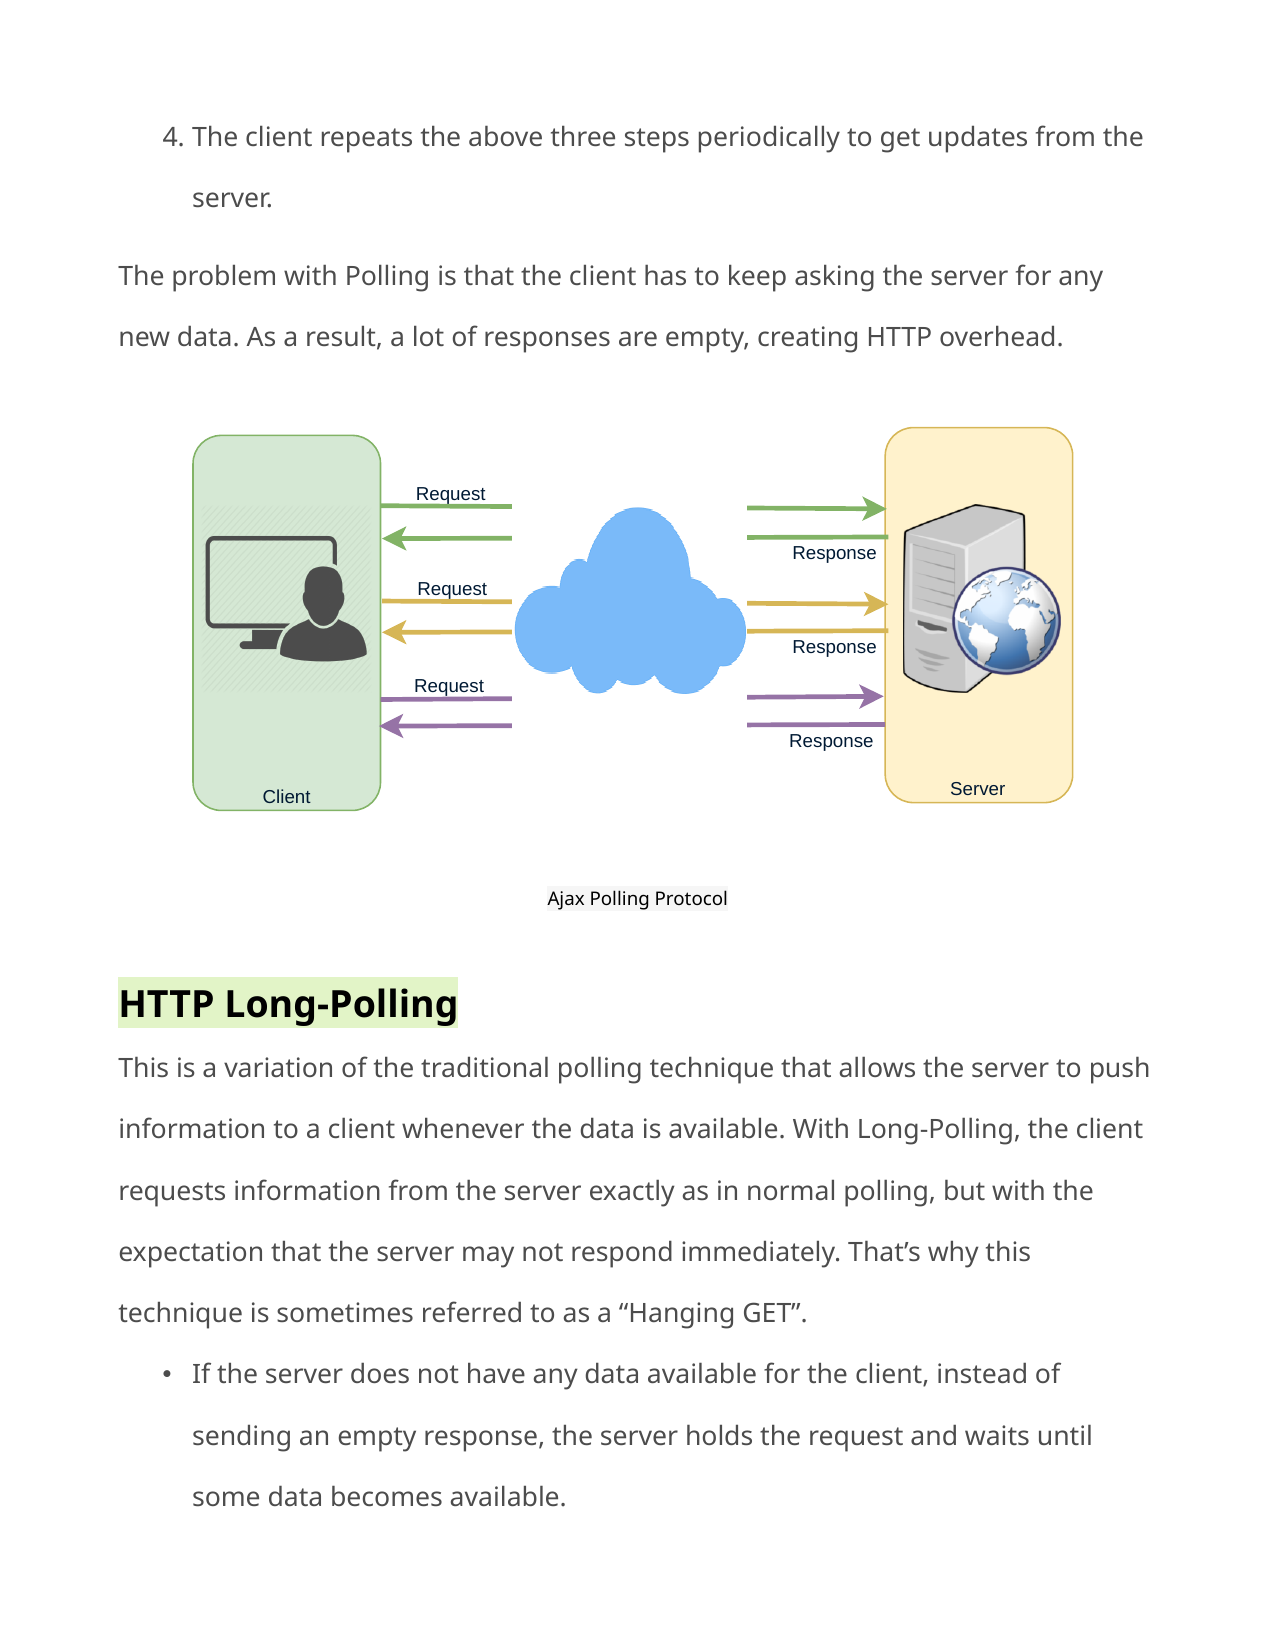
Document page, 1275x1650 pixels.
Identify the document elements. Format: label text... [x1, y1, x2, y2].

subtitle HTTP Long-Polling [118, 977, 1157, 1028]
list The client repeats the above three steps periodically to get updates from the server. [162, 118, 1157, 216]
text This is a variation of the traditional polling technique that allows the server to push information to a client whenever the data is available. With Long-Polling, the client requests information from the server exactly as in normal polling, but with the expectation that the server may not respond immediately. That’s why this technique is sometimes referred to as a “Hanging GET”. [118, 1049, 1157, 1330]
list If the server does not have any data available for the client, instead of sending an empty response, the server holds the request and waits until some data becomes available. [162, 1356, 1157, 1514]
text Ajax Polling Protocol [118, 886, 1157, 911]
text The problem with Polling is that the client has to keep asking the server for any new data. As a result, a lot of responses are empty, creating HTTP overhead. [118, 256, 1157, 354]
